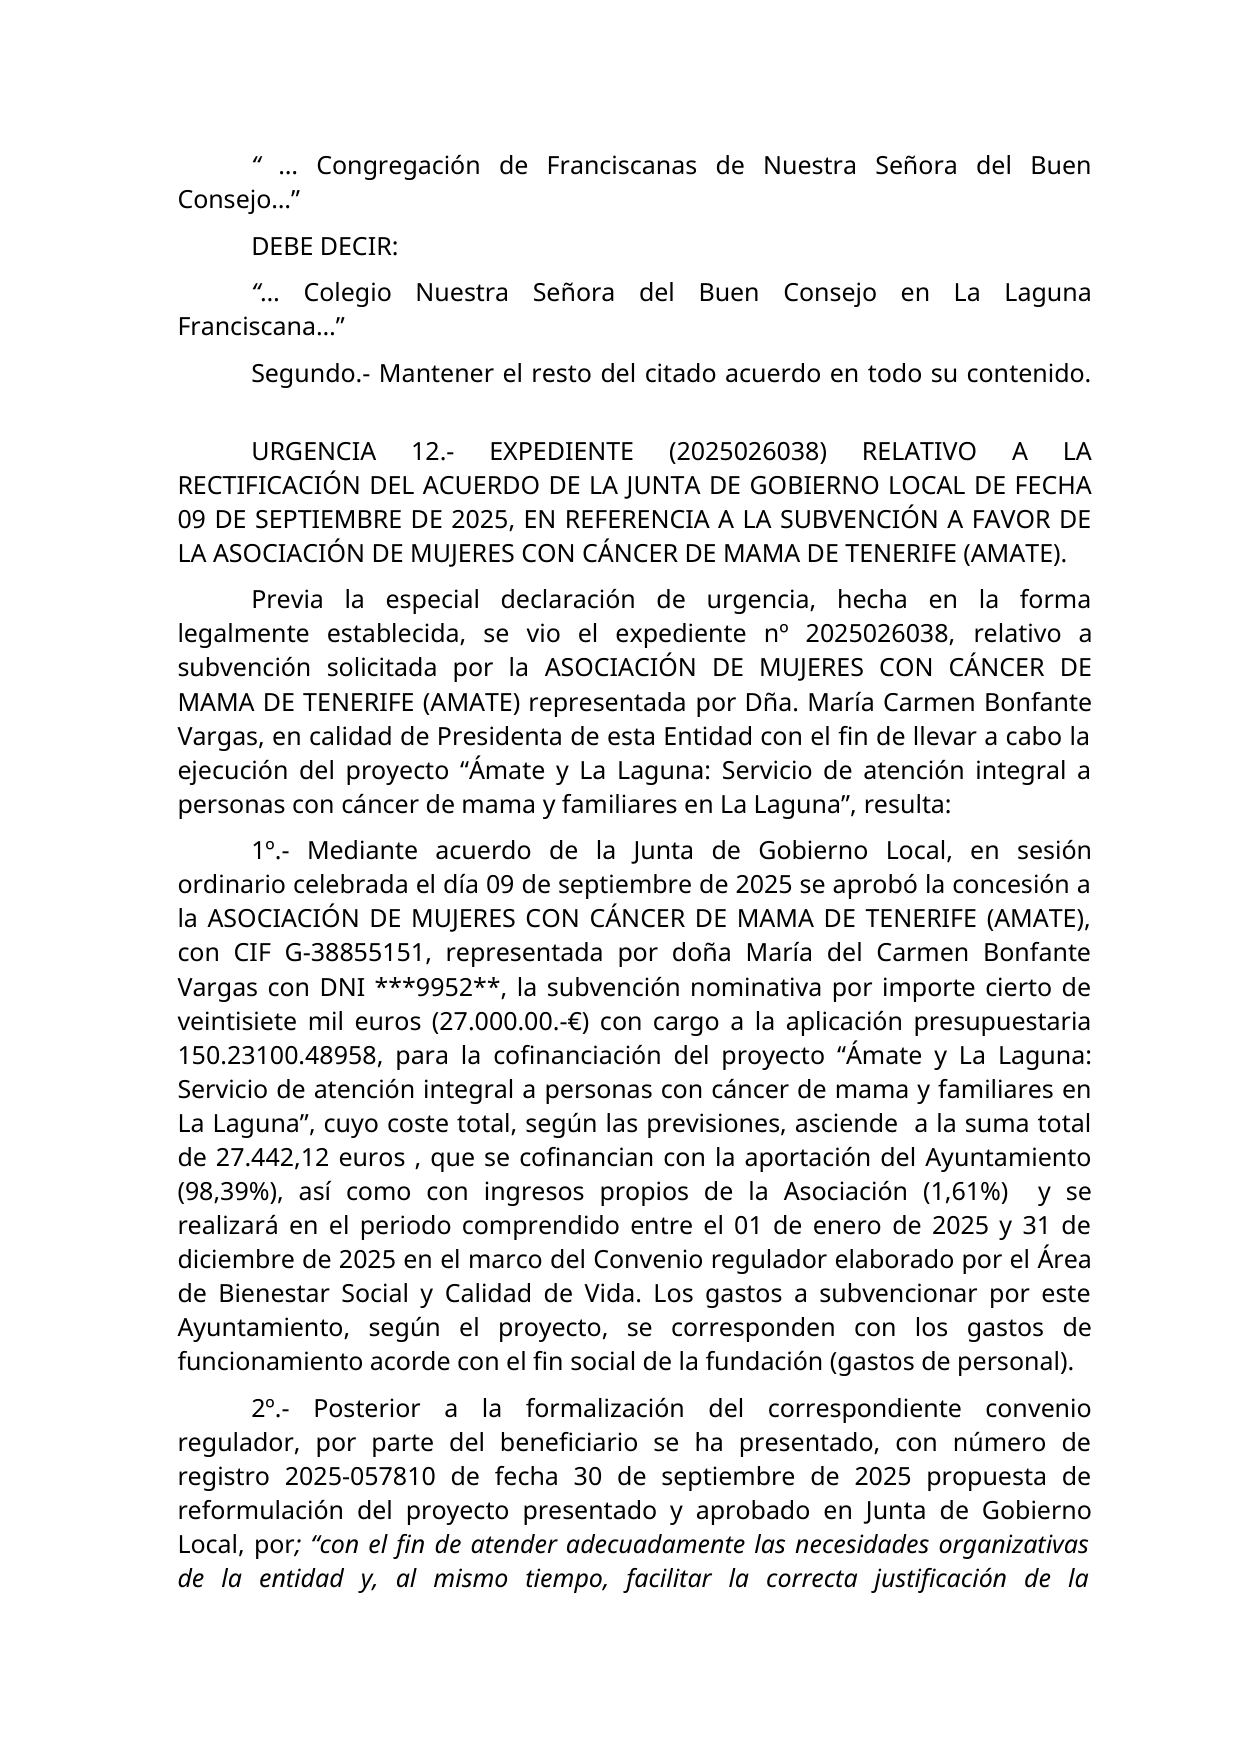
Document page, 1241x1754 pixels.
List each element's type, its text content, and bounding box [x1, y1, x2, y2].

text 2º.- Posterior a la formalización del correspondiente convenio regulador, por parte del beneficiario se ha presentado, con número de registro 2025-057810 de fecha 30 de septiembre de 2025 propuesta de reformulación del proyecto presentado y aprobado en Junta de Gobierno Local, por; “con el fin de atender adecuadamente las necesidades organizativas de la entidad y, al mismo tiempo, facilitar la correcta justificación de la [177, 1390, 1093, 1595]
text Previa la especial declaración de urgencia, hecha en la forma legalmente establecida, se vio el expediente nº 2025026038, relativo a subvención solicitada por la ASOCIACIÓN DE MUJERES CON CÁNCER DE MAMA DE TENERIFE (AMATE) representada por Dña. María Carmen Bonfante Vargas, en calidad de Presidenta de esta Entidad con el fin de llevar a cabo la ejecución del proyecto “Ámate y La Laguna: Servicio de atención integral a personas con cáncer de mama y familiares en La Laguna”, resulta: [177, 582, 1093, 820]
text 1º.- Mediante acuerdo de la Junta de Gobierno Local, en sesión ordinario celebrada el día 09 de septiembre de 2025 se aprobó la concesión a la ASOCIACIÓN DE MUJERES CON CÁNCER DE MAMA DE TENERIFE (AMATE), con CIF G-38855151, representada por doña María del Carmen Bonfante Vargas con DNI ***9952**, la subvención nominativa por importe cierto de veintisiete mil euros (27.000.00.-€) con cargo a la aplicación presupuestaria 150.23100.48958, para la cofinanciación del proyecto “Ámate y La Laguna: Servicio de atención integral a personas con cáncer de mama y familiares en La Laguna”, cuyo coste total, según las previsiones, asciende a la suma total de 27.442,12 euros , que se cofinancian con la aportación del Ayuntamiento (98,39%), así como con ingresos propios de la Asociación (1,61%) y se realizará en el periodo comprendido entre el 01 de enero de 2025 y 31 de diciembre de 2025 en el marco del Convenio regulador elaborado por el Área de Bienestar Social y Calidad de Vida. Los gastos a subvencionar por este Ayuntamiento, según el proyecto, se corresponden con los gastos de funcionamiento acorde con el fin social de la fundación (gastos de personal). [177, 833, 1093, 1378]
text DEBE DECIR: [177, 228, 1093, 262]
text “ … Congregación de Franciscanas de Nuestra Señora del Buen Consejo…” [177, 148, 1093, 216]
text URGENCIA 12.- EXPEDIENTE (2025026038) RELATIVO A LA RECTIFICACIÓN DEL ACUERDO DE LA JUNTA DE GOBIERNO LOCAL DE FECHA 09 DE SEPTIEMBRE DE 2025, EN REFERENCIA A LA SUBVENCIÓN A FAVOR DE LA ASOCIACIÓN DE MUJERES CON CÁNCER DE MAMA DE TENERIFE (AMATE). [177, 433, 1093, 569]
text Segundo.- Mantener el resto del citado acuerdo en todo su contenido. [177, 355, 1093, 421]
text “… Colegio Nuestra Señora del Buen Consejo en La Laguna Franciscana…” [177, 275, 1093, 343]
